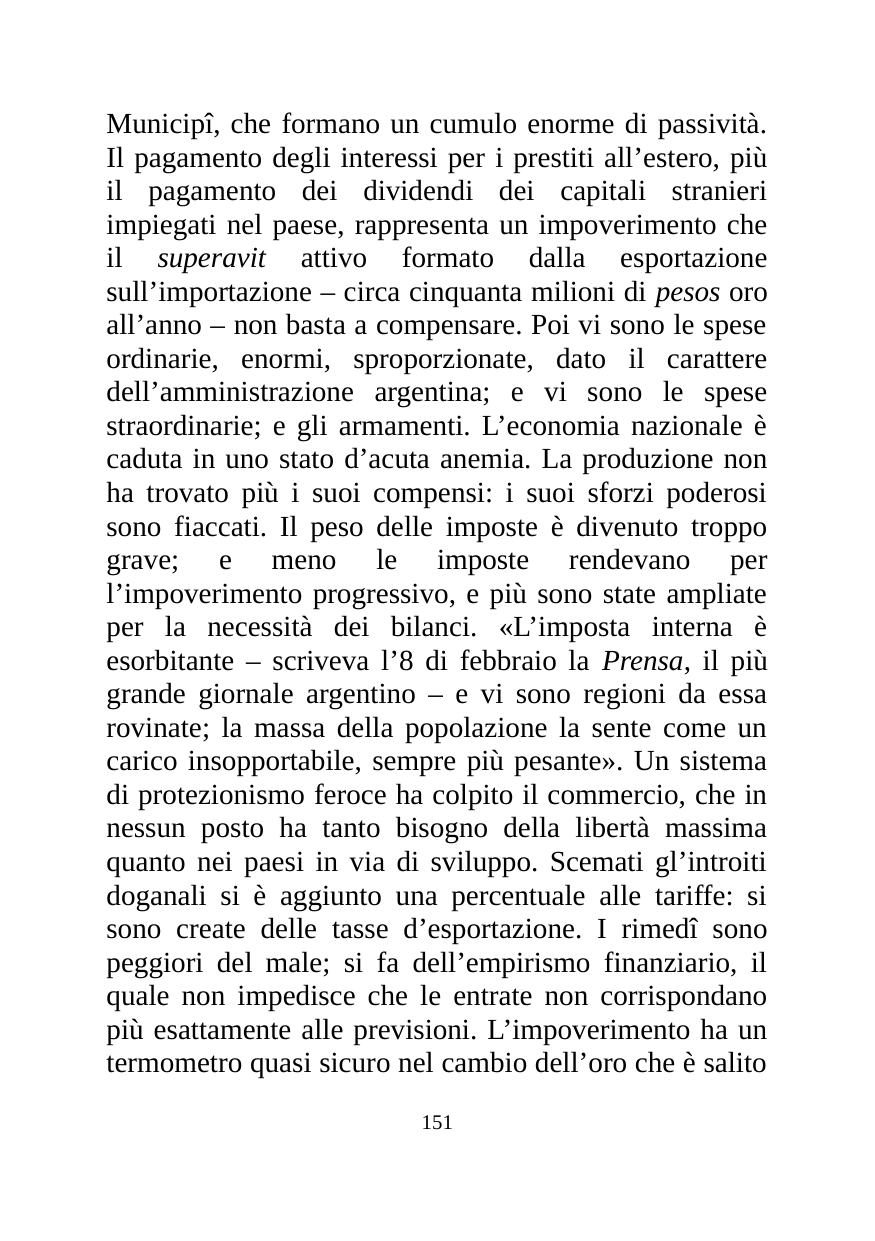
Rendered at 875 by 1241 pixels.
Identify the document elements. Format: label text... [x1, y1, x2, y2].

text Municipî, che formano un cumulo enorme di passività. Il pagamento degli interessi per i prestiti all’estero, più il pagamento dei dividendi dei capitali stranieri impiegati nel paese, rappresenta un impoverimento che il superavit attivo formato dalla esportazione sull’importazione – circa cinquanta milioni di pesos oro all’anno – non basta a compensare. Poi vi sono le spese ordinarie, enormi, sproporzionate, dato il carattere dell’amministrazione argentina; e vi sono le spese straordinarie; e gli armamenti. L’economia nazionale è caduta in uno stato d’acuta anemia. La produzione non ha trovato più i suoi compensi: i suoi sforzi poderosi sono fiaccati. Il peso delle imposte è divenuto troppo grave; e meno le imposte rendevano per l’impoverimento progressivo, e più sono state ampliate per la necessità dei bilanci. «L’imposta interna è esorbitante – scriveva l’8 di febbraio la Prensa, il più grande giornale argentino – e vi sono regioni da essa rovinate; la massa della popolazione la sente come un carico insopportabile, sempre più pesante». Un sistema di protezionismo feroce ha colpito il commercio, che in nessun posto ha tanto bisogno della libertà massima quanto nei paesi in via di sviluppo. Scemati gl’introiti doganali si è aggiunto una percentuale alle tariffe: si sono create delle tasse d’esportazione. I rimedî sono peggiori del male; si fa dell’empirismo finanziario, il quale non impedisce che le entrate non corrispondano più esattamente alle previsioni. L’impoverimento ha un termometro quasi sicuro nel cambio dell’oro che è salito [106, 106, 768, 1079]
